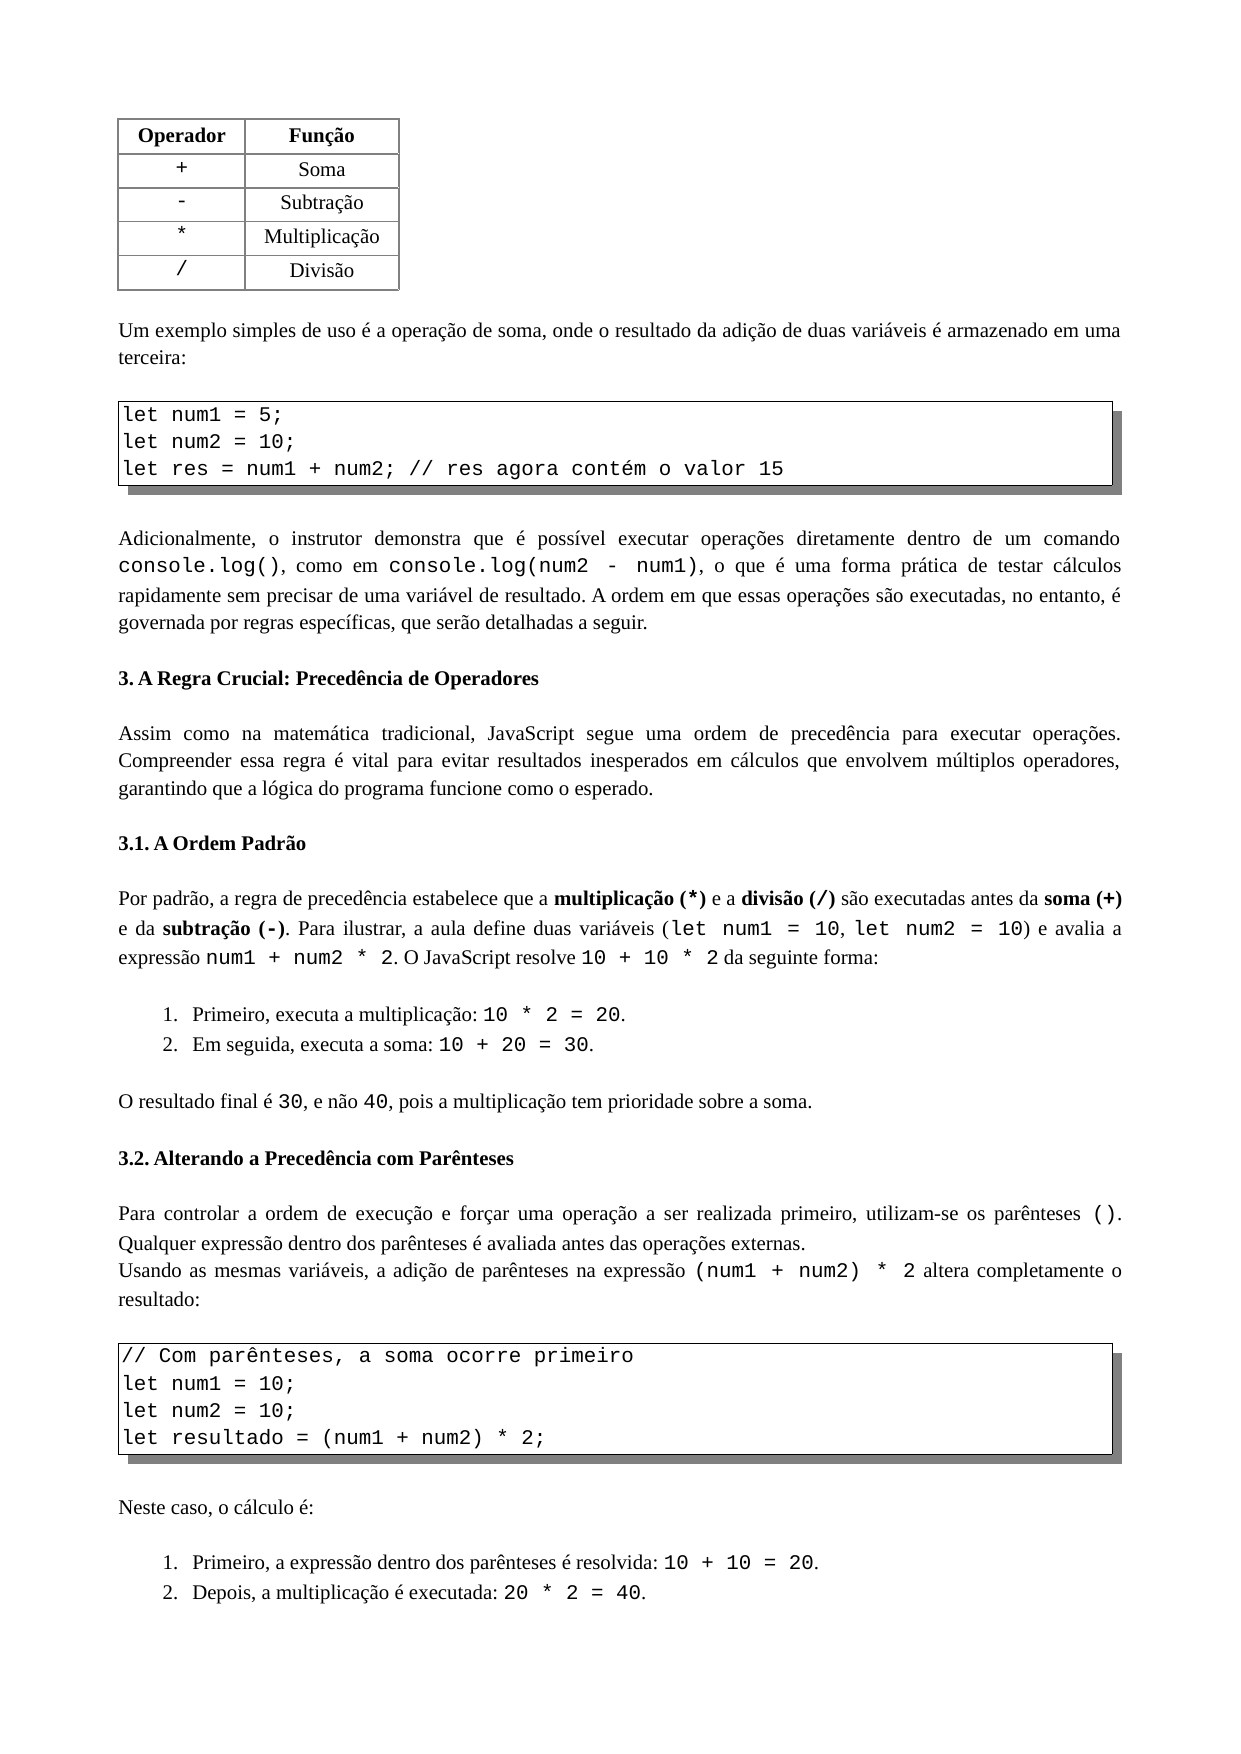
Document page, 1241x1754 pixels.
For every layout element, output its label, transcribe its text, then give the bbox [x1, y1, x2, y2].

text let num1 = 5; [119, 402, 1112, 427]
table_cell Soma [246, 155, 398, 187]
text Neste caso, o cálculo é: [118, 1495, 1122, 1519]
text Um exemplo simples de uso é a operação de soma, onde o resultado da adição de duas variáveis é armazenado em uma terceira: [118, 318, 1122, 369]
subtitle 3.2. Alterando a Precedência com Parênteses [118, 1146, 1122, 1170]
table_cell + [119, 155, 244, 187]
text Adicionalmente, o instrutor demonstra que é possível executar operações diretamente dentro de um comando console.log(), como em console.log(num2 - num1), o que é uma forma prática de testar cálculos rapidamente sem precisar de uma variável de resultado. A ordem em que essas operações são executadas, no entanto, é governada por regras específicas, que serão detalhadas a seguir. [118, 526, 1122, 634]
text Para controlar a ordem de execução e forçar uma operação a ser realizada primeiro, utilizam-se os parênteses (). Qualquer expressão dentro dos parênteses é avaliada antes das operações externas. [118, 1201, 1122, 1254]
text let num1 = 10; [119, 1370, 1112, 1396]
table_cell Subtração [246, 189, 398, 221]
subtitle 3. A Regra Crucial: Precedência de Operadores [118, 665, 1122, 689]
table_header Operador [119, 120, 244, 153]
table_cell * [119, 222, 244, 255]
table_header Função [246, 120, 398, 153]
table_cell Multiplicação [246, 222, 398, 255]
text let num2 = 10; [119, 1397, 1112, 1423]
table_cell / [119, 256, 244, 288]
table_cell - [119, 189, 244, 221]
list Em seguida, executa a soma: 10 + 20 = 30. [162, 1032, 1122, 1057]
list Primeiro, executa a multiplicação: 10 * 2 = 20. [162, 1002, 1122, 1028]
subtitle 3.1. A Ordem Padrão [118, 831, 1122, 855]
table_cell Divisão [246, 256, 398, 288]
text // Com parênteses, a soma ocorre primeiro [119, 1344, 1112, 1369]
text let resultado = (num1 + num2) * 2; [119, 1424, 1112, 1454]
text let res = num1 + num2; // res agora contém o valor 15 [119, 455, 1112, 484]
text Usando as mesmas variáveis, a adição de parênteses na expressão (num1 + num2) * 2 altera completamente o resultado: [118, 1258, 1122, 1311]
text let num2 = 10; [119, 428, 1112, 454]
list Depois, a multiplicação é executada: 20 * 2 = 40. [162, 1580, 1122, 1605]
text Por padrão, a regra de precedência estabelece que a multiplicação (*) e a divisão (/) são executadas antes da soma (+) e da subtração (-). Para ilustrar, a aula define duas variáveis (let num1 = 10, let num2 = 10) e avalia a expressão num1 + num2 * 2. O JavaScript resolve 10 + 10 * 2 da seguinte forma: [118, 886, 1122, 971]
list Primeiro, a expressão dentro dos parênteses é resolvida: 10 + 10 = 20. [162, 1550, 1122, 1576]
text Assim como na matemática tradicional, JavaScript segue uma ordem de precedência para executar operações. Compreender essa regra é vital para evitar resultados inesperados em cálculos que envolvem múltiplos operadores, garantindo que a lógica do programa funcione como o esperado. [118, 721, 1122, 800]
text O resultado final é 30, e não 40, pois a multiplicação tem prioridade sobre a soma. [118, 1089, 1122, 1114]
